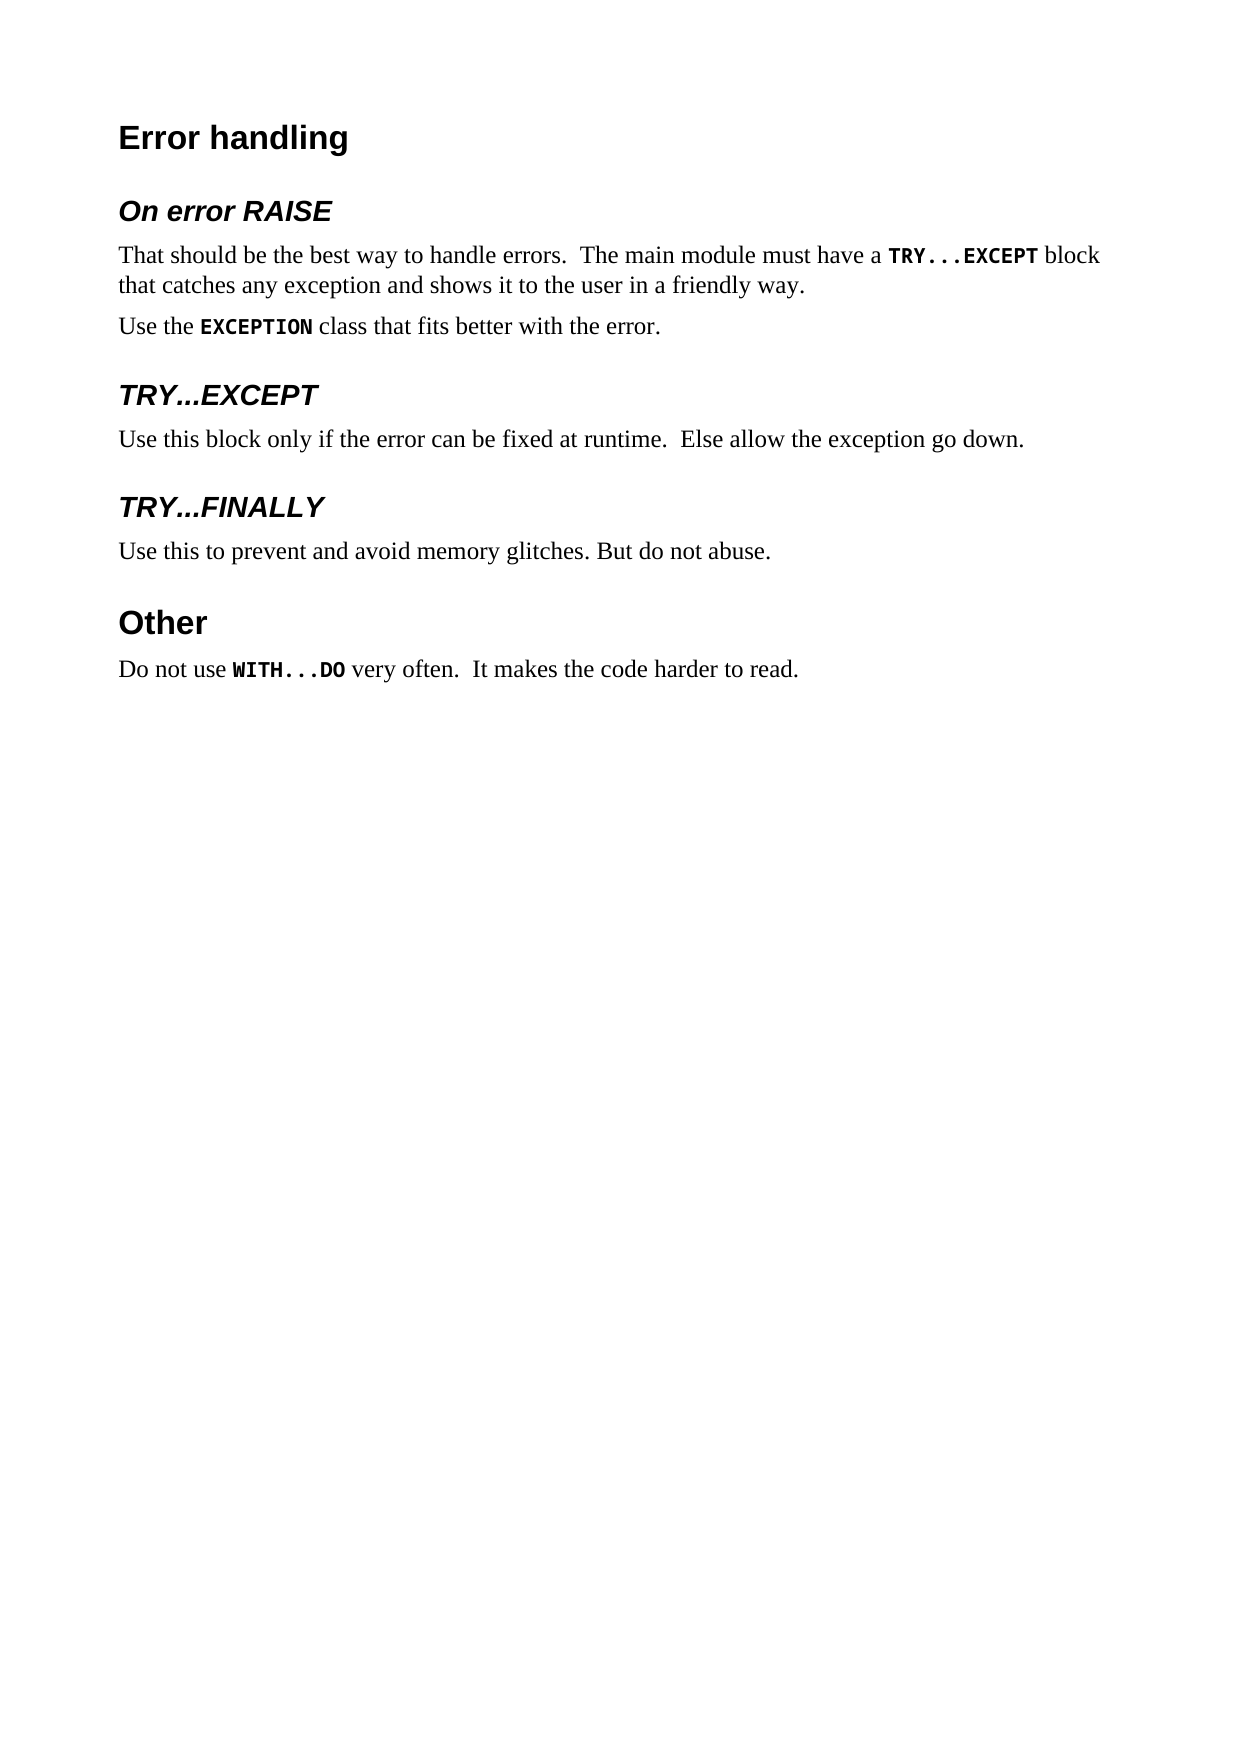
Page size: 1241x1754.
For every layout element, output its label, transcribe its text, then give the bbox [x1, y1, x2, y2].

subtitle On error RAISE [118, 194, 1122, 228]
text Use the Exception class that fits better with the error. [118, 311, 1122, 341]
subtitle TRY...EXCEPT [118, 378, 1122, 412]
text Do not use WITH...DO very often. It makes the code harder to read. [118, 654, 1122, 683]
subtitle TRY...FINALLY [118, 490, 1122, 524]
text That should be the best way to handle errors. The main module must have a TRY...EXCEPT block that catches any exception and shows it to the user in a friendly way. [118, 240, 1122, 298]
subtitle Other [118, 603, 1122, 641]
subtitle Error handling [118, 118, 1122, 157]
text Use this to prevent and avoid memory glitches. But do not abuse. [118, 536, 1122, 565]
text Use this block only if the error can be fixed at runtime. Else allow the exception go down. [118, 424, 1122, 453]
